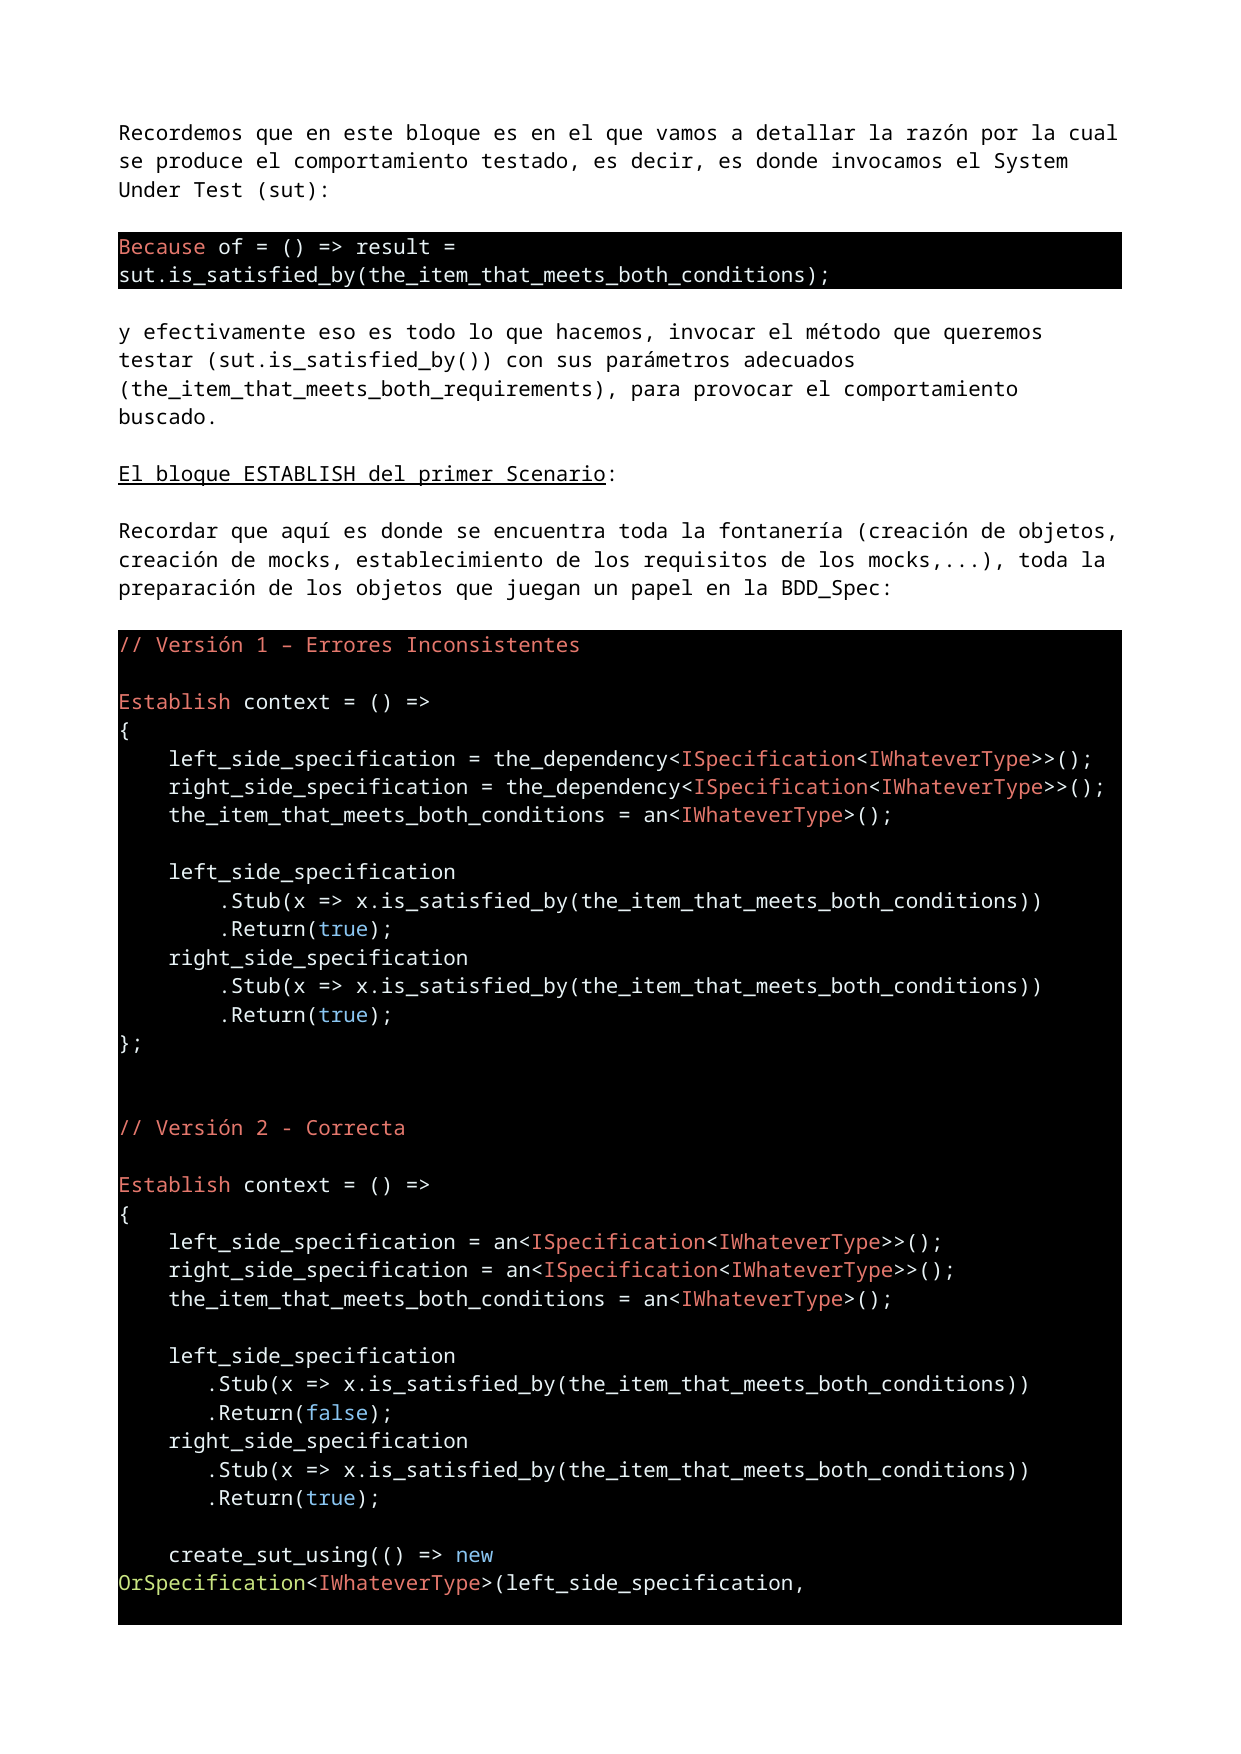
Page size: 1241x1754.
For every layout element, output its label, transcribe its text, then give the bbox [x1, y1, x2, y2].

text .Stub(x => x.is_satisfied_by(the_item_that_meets_both_conditions)) [118, 1455, 1122, 1483]
text the_item_that_meets_both_conditions = an<IWhateverType>(); [118, 1284, 1122, 1312]
text left_side_specification [118, 857, 1122, 886]
text right_side_specification = the_dependency<ISpecification<IWhateverType>>(); [118, 772, 1122, 801]
text left_side_specification = the_dependency<ISpecification<IWhateverType>>(); [118, 744, 1122, 772]
text Recordar que aquí es donde se encuentra toda la fontanería (creación de objetos, creación de mocks, establecimiento de los requisitos de los mocks,...), toda la preparación de los objetos que juegan un papel en la BDD_Spec: [118, 516, 1122, 602]
text .Stub(x => x.is_satisfied_by(the_item_that_meets_both_conditions)) [118, 886, 1122, 914]
text Establish context = () => [118, 1170, 1122, 1199]
text { [118, 715, 1122, 744]
text create_sut_using(() => new OrSpecification<IWhateverType>(left_side_specification, [118, 1540, 1122, 1597]
text the_item_that_meets_both_conditions = an<IWhateverType>(); [118, 801, 1122, 829]
text .Return(true); [118, 1483, 1122, 1512]
text right_side_specification [118, 1426, 1122, 1455]
text .Return(true); [118, 914, 1122, 943]
text }; [118, 1028, 1122, 1057]
text // Versión 2 - Correcta [118, 1113, 1122, 1142]
text Establish context = () => [118, 687, 1122, 715]
text // Versión 1 – Errores Inconsistentes [118, 630, 1122, 658]
text left_side_specification = an<ISpecification<IWhateverType>>(); [118, 1227, 1122, 1256]
text y efectivamente eso es todo lo que hacemos, invocar el método que queremos testar (sut.is_satisfied_by()) con sus parámetros adecuados (the_item_that_meets_both_requirements), para provocar el comportamiento buscado. [118, 317, 1122, 431]
text .Return(false); [118, 1398, 1122, 1426]
text .Return(true); [118, 1000, 1122, 1028]
text right_side_specification [118, 943, 1122, 971]
text .Stub(x => x.is_satisfied_by(the_item_that_meets_both_conditions)) [118, 1369, 1122, 1398]
text El bloque ESTABLISH del primer Scenario: [118, 459, 1122, 488]
text Recordemos que en este bloque es en el que vamos a detallar la razón por la cual se produce el comportamiento testado, es decir, es donde invocamos el System Under Test (sut): [118, 118, 1122, 203]
text Because of = () => result = sut.is_satisfied_by(the_item_that_meets_both_conditions); [118, 232, 1122, 289]
text left_side_specification [118, 1341, 1122, 1369]
text [118, 1597, 1122, 1625]
text { [118, 1199, 1122, 1227]
text .Stub(x => x.is_satisfied_by(the_item_that_meets_both_conditions)) [118, 971, 1122, 1000]
text right_side_specification = an<ISpecification<IWhateverType>>(); [118, 1256, 1122, 1284]
